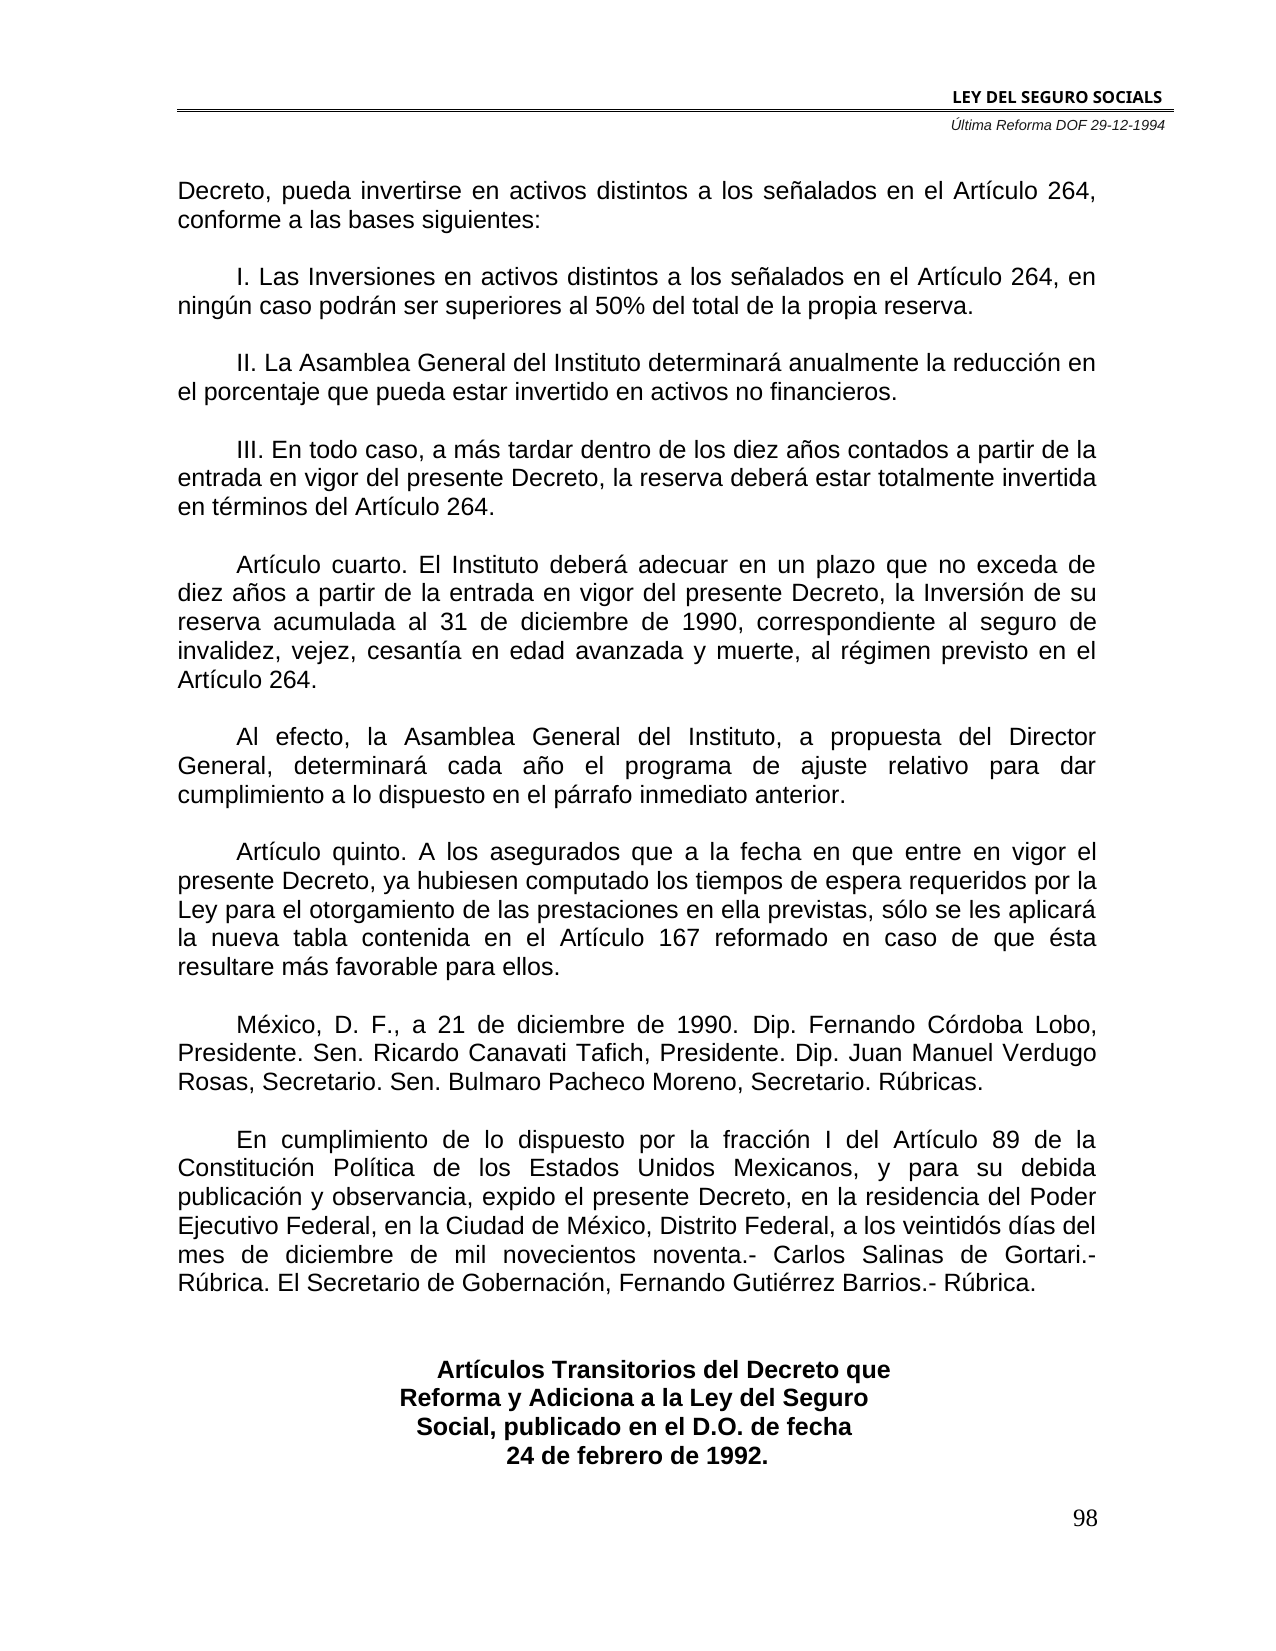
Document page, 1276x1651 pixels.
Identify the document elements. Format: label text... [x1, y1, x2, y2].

text En cumplimiento de lo dispuesto por la fracción I del Artículo 89 de la Constitución Política de los Estados Unidos Mexicanos, y para su debida publicación y observancia, expido el presente Decreto, en la residencia del Poder Ejecutivo Federal, en la Ciudad de México, Distrito Federal, a los veintidós días del mes de diciembre de mil novecientos noventa.- Carlos Salinas de Gortari.- Rúbrica. El Secretario de Gobernación, Fernando Gutiérrez Barrios.- Rúbrica. [177, 1125, 1098, 1297]
text Decreto, pueda invertirse en activos distintos a los señalados en el Artículo 264, conforme a las bases siguientes: [177, 176, 1098, 233]
text I. Las Inversiones en activos distintos a los señalados en el Artículo 264, en ningún caso podrán ser superiores al 50% del total de la propia reserva. [177, 262, 1098, 320]
text México, D. F., a 21 de diciembre de 1990. Dip. Fernando Córdoba Lobo, Presidente. Sen. Ricardo Canavati Tafich, Presidente. Dip. Juan Manuel Verdugo Rosas, Secretario. Sen. Bulmaro Pacheco Moreno, Secretario. Rúbricas. [177, 1010, 1098, 1096]
text Al efecto, la Asamblea General del Instituto, a propuesta del Director General, determinará cada año el programa de ajuste relativo para dar cumplimiento a lo dispuesto en el párrafo inmediato anterior. [177, 722, 1098, 808]
text Artículos Transitorios del Decreto que Reforma y Adiciona a la Ley del Seguro Social, publicado en el D.O. de fecha 24 de febrero de 1992. [177, 1355, 1098, 1470]
text III. En todo caso, a más tardar dentro de los diez años contados a partir de la entrada en vigor del presente Decreto, la reserva deberá estar totalmente invertida en términos del Artículo 264. [177, 435, 1098, 521]
text Artículo cuarto. El Instituto deberá adecuar en un plazo que no exceda de diez años a partir de la entrada en vigor del presente Decreto, la Inversión de su reserva acumulada al 31 de diciembre de 1990, correspondiente al seguro de invalidez, vejez, cesantía en edad avanzada y muerte, al régimen previsto en el Artículo 264. [177, 550, 1098, 693]
text Artículo quinto. A los asegurados que a la fecha en que entre en vigor el presente Decreto, ya hubiesen computado los tiempos de espera requeridos por la Ley para el otorgamiento de las prestaciones en ella previstas, sólo se les aplicará la nueva tabla contenida en el Artículo 167 reformado en caso de que ésta resultare más favorable para ellos. [177, 837, 1098, 981]
text II. La Asamblea General del Instituto determinará anualmente la reducción en el porcentaje que pueda estar invertido en activos no financieros. [177, 348, 1098, 406]
